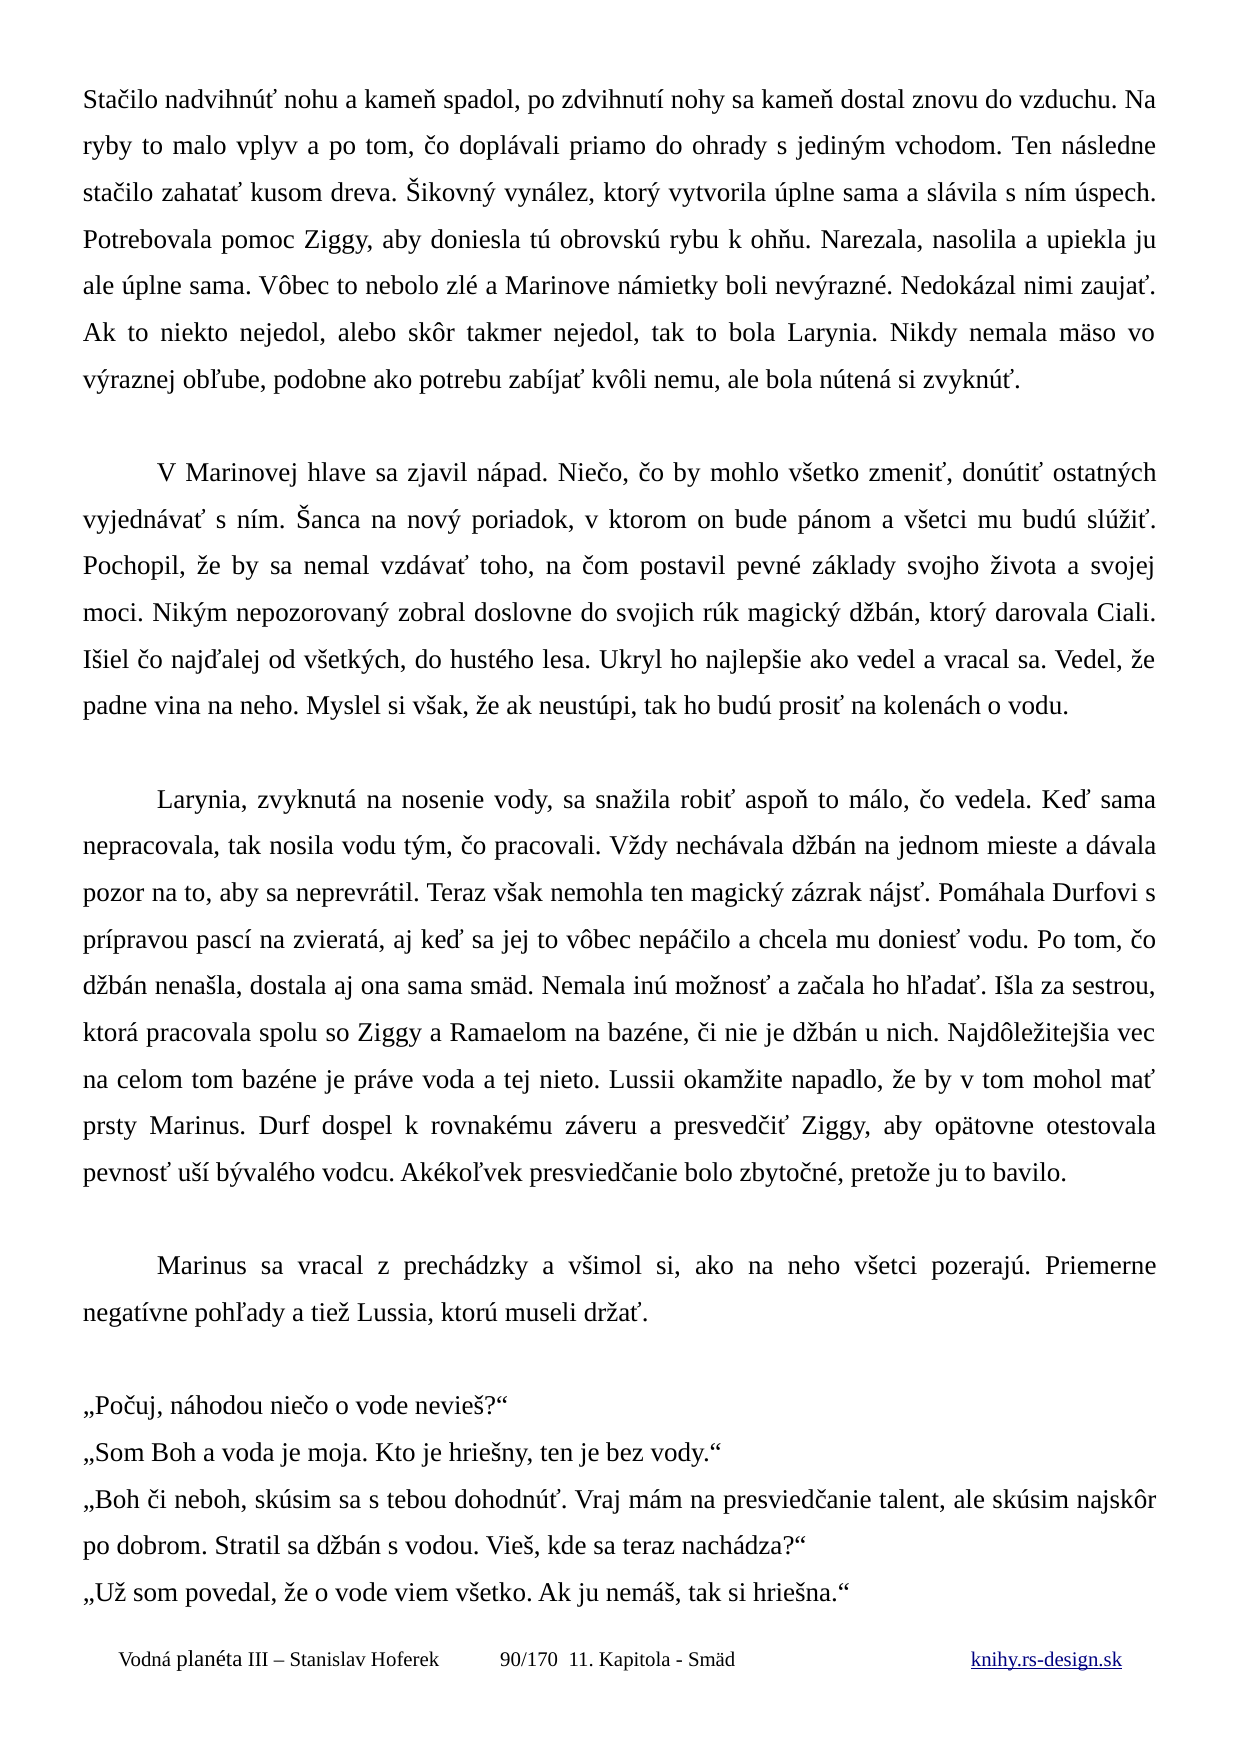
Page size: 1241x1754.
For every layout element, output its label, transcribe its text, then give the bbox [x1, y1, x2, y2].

text „Boh či neboh, skúsim sa s tebou dohodnúť. Vraj mám na presviedčanie talent, ale skúsim najskôr po dobrom. Stratil sa džbán s vodou. Vieš, kde sa teraz nachádza?“ [83, 1483, 1157, 1561]
text „Už som povedal, že o vode viem všetko. Ak ju nemáš, tak si hriešna.“ [83, 1576, 1157, 1607]
text V Marinovej hlave sa zjavil nápad. Niečo, čo by mohlo všetko zmeniť, donútiť ostatných vyjednávať s ním. Šanca na nový poriadok, v ktorom on bude pánom a všetci mu budú slúžiť. Pochopil, že by sa nemal vzdávať toho, na čom postavil pevné základy svojho života a svojej moci. Nikým nepozorovaný zobral doslovne do svojich rúk magický džbán, ktorý darovala Ciali. Išiel čo najďalej od všetkých, do hustého lesa. Ukryl ho najlepšie ako vedel a vracal sa. Vedel, že padne vina na neho. Myslel si však, že ak neustúpi, tak ho budú prosiť na kolenách o vodu. [83, 456, 1157, 721]
text Marinus sa vracal z prechádzky a všimol si, ako na neho všetci pozerajú. Priemerne negatívne pohľady a tiež Lussia, ktorú museli držať. [83, 1249, 1157, 1327]
text Larynia, zvyknutá na nosenie vody, sa snažila robiť aspoň to málo, čo vedela. Keď sama nepracovala, tak nosila vodu tým, čo pracovali. Vždy nechávala džbán na jednom mieste a dávala pozor na to, aby sa neprevrátil. Teraz však nemohla ten magický zázrak nájsť. Pomáhala Durfovi s prípravou pascí na zvieratá, aj keď sa jej to vôbec nepáčilo a chcela mu doniesť vodu. Po tom, čo džbán nenašla, dostala aj ona sama smäd. Nemala inú možnosť a začala ho hľadať. Išla za sestrou, ktorá pracovala spolu so Ziggy a Ramaelom na bazéne, či nie je džbán u nich. Najdôležitejšia vec na celom tom bazéne je práve voda a tej nieto. Lussii okamžite napadlo, že by v tom mohol mať prsty Marinus. Durf dospel k rovnakému záveru a presvedčiť Ziggy, aby opätovne otestovala pevnosť uší bývalého vodcu. Akékoľvek presviedčanie bolo zbytočné, pretože ju to bavilo. [83, 783, 1157, 1187]
text „Počuj, náhodou niečo o vode nevieš?“ [83, 1389, 1157, 1421]
text Stačilo nadvihnúť nohu a kameň spadol, po zdvihnutí nohy sa kameň dostal znovu do vzduchu. Na ryby to malo vplyv a po tom, čo doplávali priamo do ohrady s jediným vchodom. Ten následne stačilo zahatať kusom dreva. Šikovný vynález, ktorý vytvorila úplne sama a slávila s ním úspech. Potrebovala pomoc Ziggy, aby doniesla tú obrovskú rybu k ohňu. Narezala, nasolila a upiekla ju ale úplne sama. Vôbec to nebolo zlé a Marinove námietky boli nevýrazné. Nedokázal nimi zaujať. Ak to niekto nejedol, alebo skôr takmer nejedol, tak to bola Larynia. Nikdy nemala mäso vo výraznej obľube, podobne ako potrebu zabíjať kvôli nemu, ale bola nútená si zvyknúť. [83, 83, 1157, 394]
text „Som Boh a voda je moja. Kto je hriešny, ten je bez vody.“ [83, 1436, 1157, 1467]
